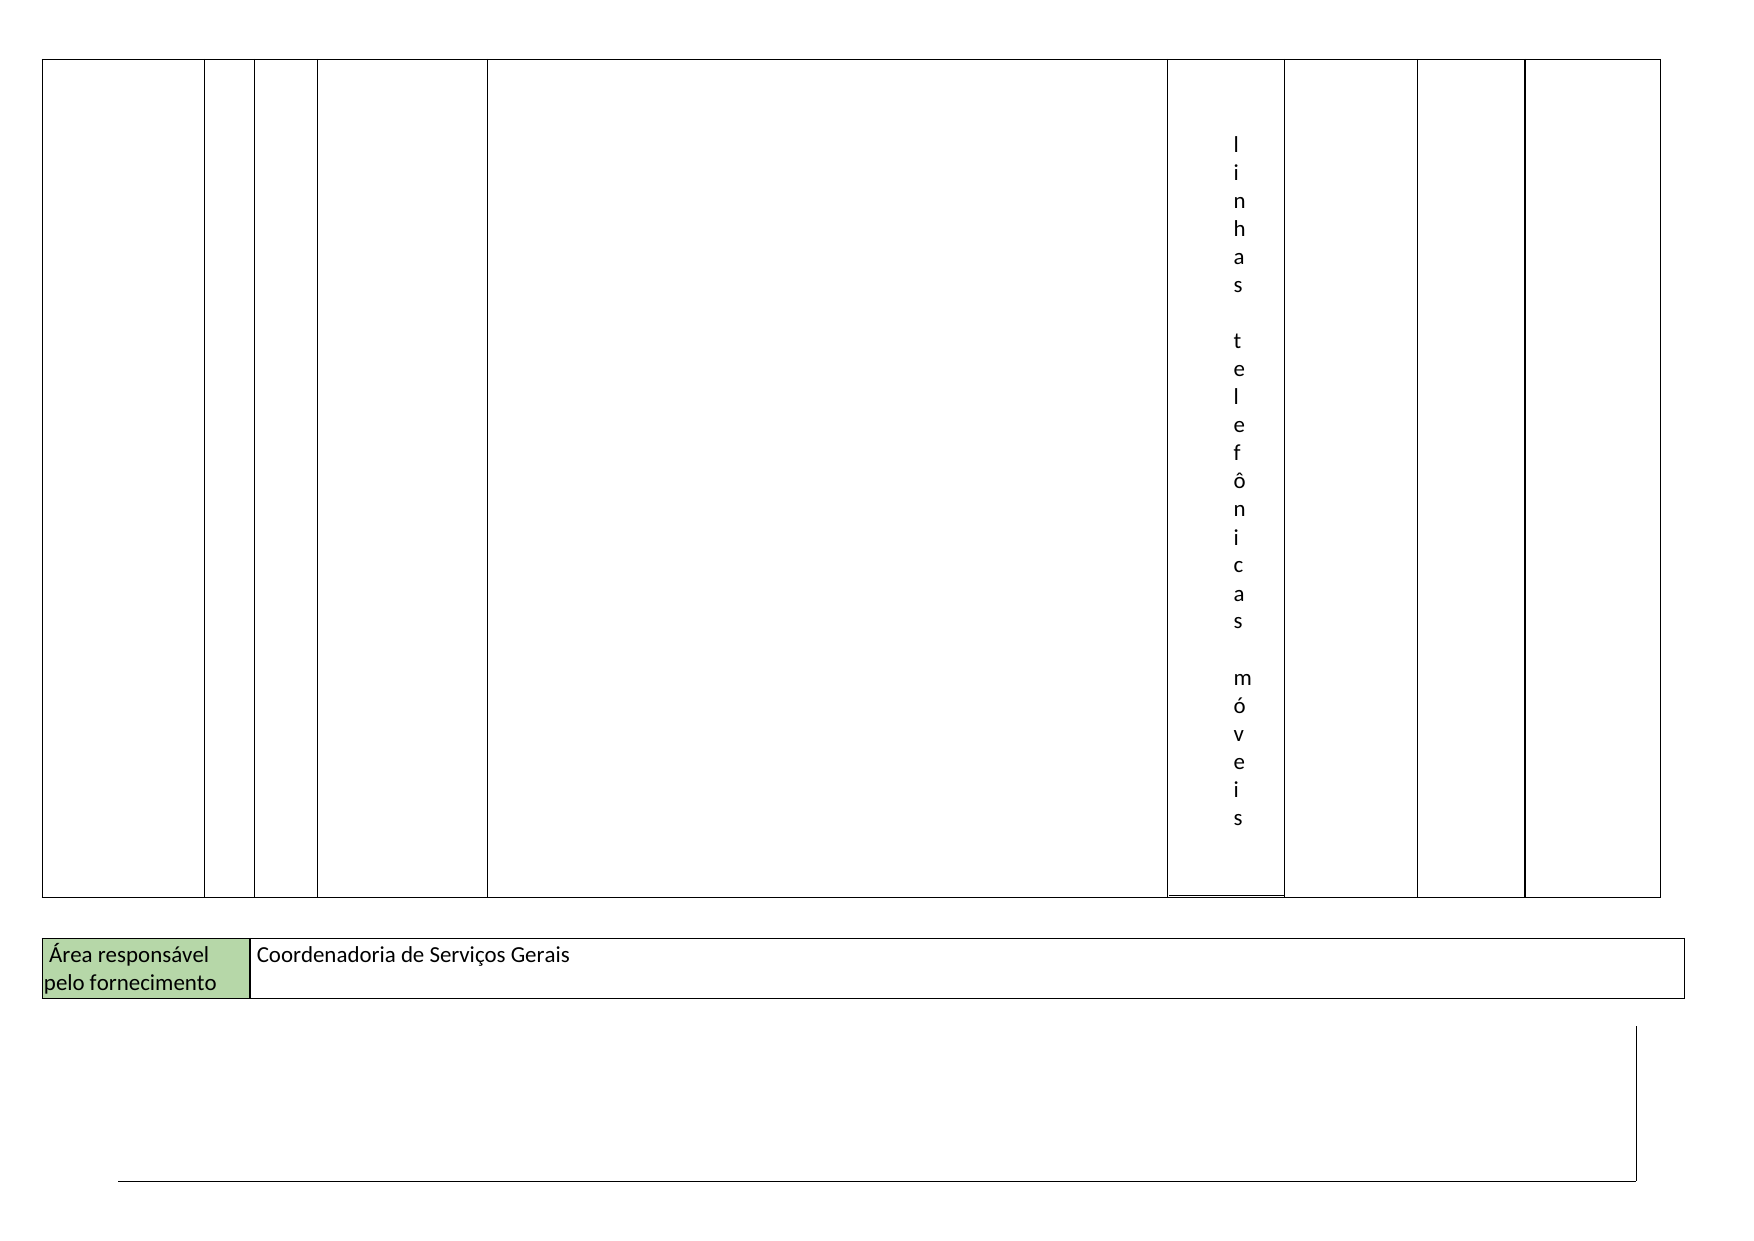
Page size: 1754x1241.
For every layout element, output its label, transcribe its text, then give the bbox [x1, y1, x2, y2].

table_header Coordenadoria de Serviços Gerais [251, 939, 1684, 998]
table_cell [255, 60, 317, 897]
table_cell [1285, 60, 1417, 897]
table_cell [488, 60, 1167, 897]
table_cell [43, 60, 204, 897]
table_cell [1418, 60, 1524, 897]
table_header Área responsável pelo fornecimento [43, 939, 249, 998]
table_cell linhas telefônicas móveis [1168, 60, 1284, 897]
table_cell [318, 60, 487, 897]
table_cell [205, 60, 254, 897]
table_cell - [1526, 60, 1660, 897]
